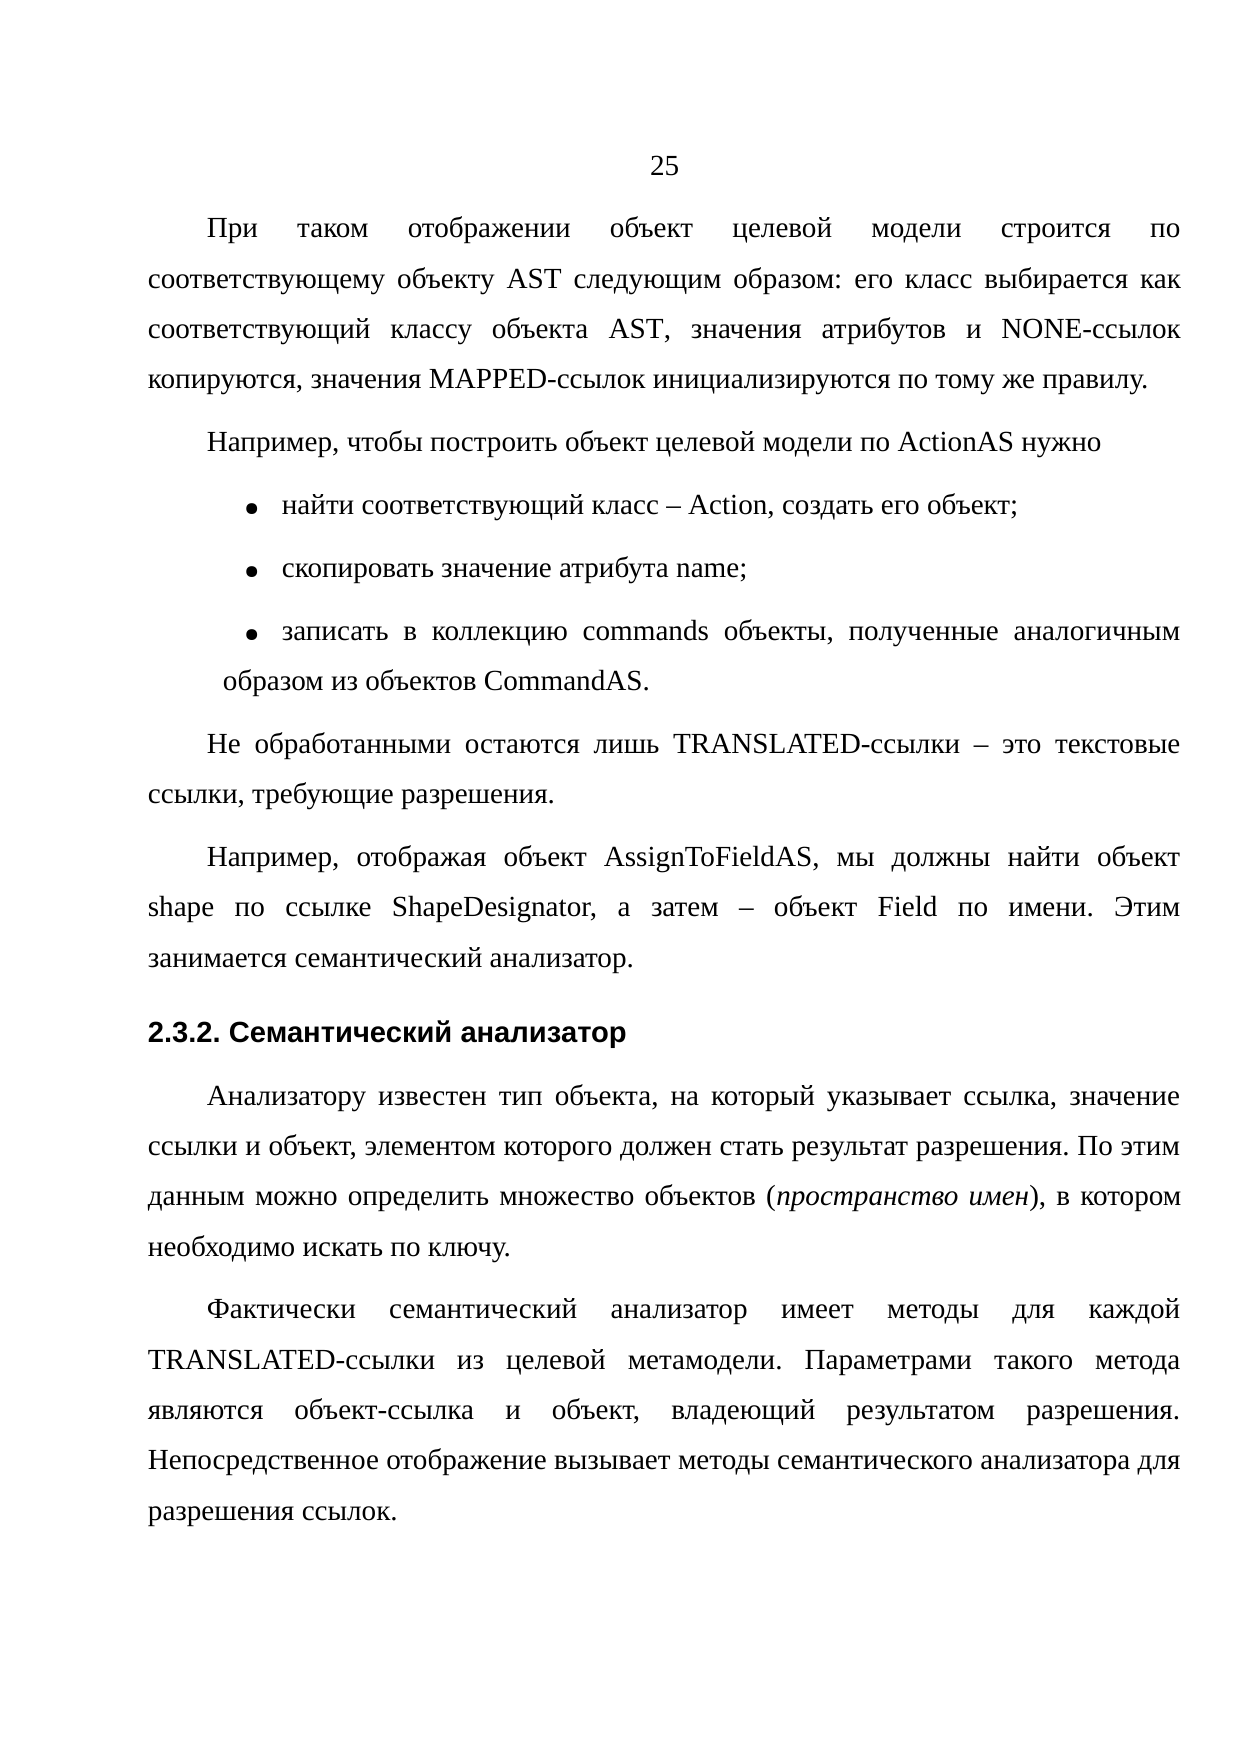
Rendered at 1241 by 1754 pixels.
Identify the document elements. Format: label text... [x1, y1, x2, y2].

subtitle Семантический анализатор [148, 1015, 1181, 1048]
list найти соответствующий класс – Action, создать его объект; [185, 487, 1181, 521]
text Фактически семантический анализатор имеет методы для каждой TRANSLATED-ссылки из целевой метамодели. Параметрами такого метода являются объект-ссылка и объект, владеющий результатом разрешения. Непосредственное отображение вызывает методы семантического анализатора для разрешения ссылок. [148, 1292, 1181, 1526]
text Например, отображая объект AssignToFieldAS, мы должны найти объект shape по ссылке ShapeDesignator, а затем – объект Field по имени. Этим занимается семантический анализатор. [148, 839, 1181, 973]
text Не обработанными остаются лишь TRANSLATED-ссылки – это текстовые ссылки, требующие разрешения. [148, 726, 1181, 810]
list записать в коллекцию commands объекты, полученные аналогичным образом из объектов CommandAS. [185, 613, 1181, 697]
list скопировать значение атрибута name; [185, 550, 1181, 583]
text При таком отображении объект целевой модели строится по соответствующему объекту AST следующим образом: его класс выбирается как соответствующий классу объекта AST, значения атрибутов и NONE-ссылок копируются, значения MAPPED-ссылок инициализируются по тому же правилу. [148, 211, 1181, 395]
text Например, чтобы построить объект целевой модели по ActionAS нужно [148, 424, 1181, 458]
text Анализатору известен тип объекта, на который указывает ссылка, значение ссылки и объект, элементом которого должен стать результат разрешения. По этим данным можно определить множество объектов (пространство имен), в котором необходимо искать по ключу. [148, 1078, 1181, 1262]
